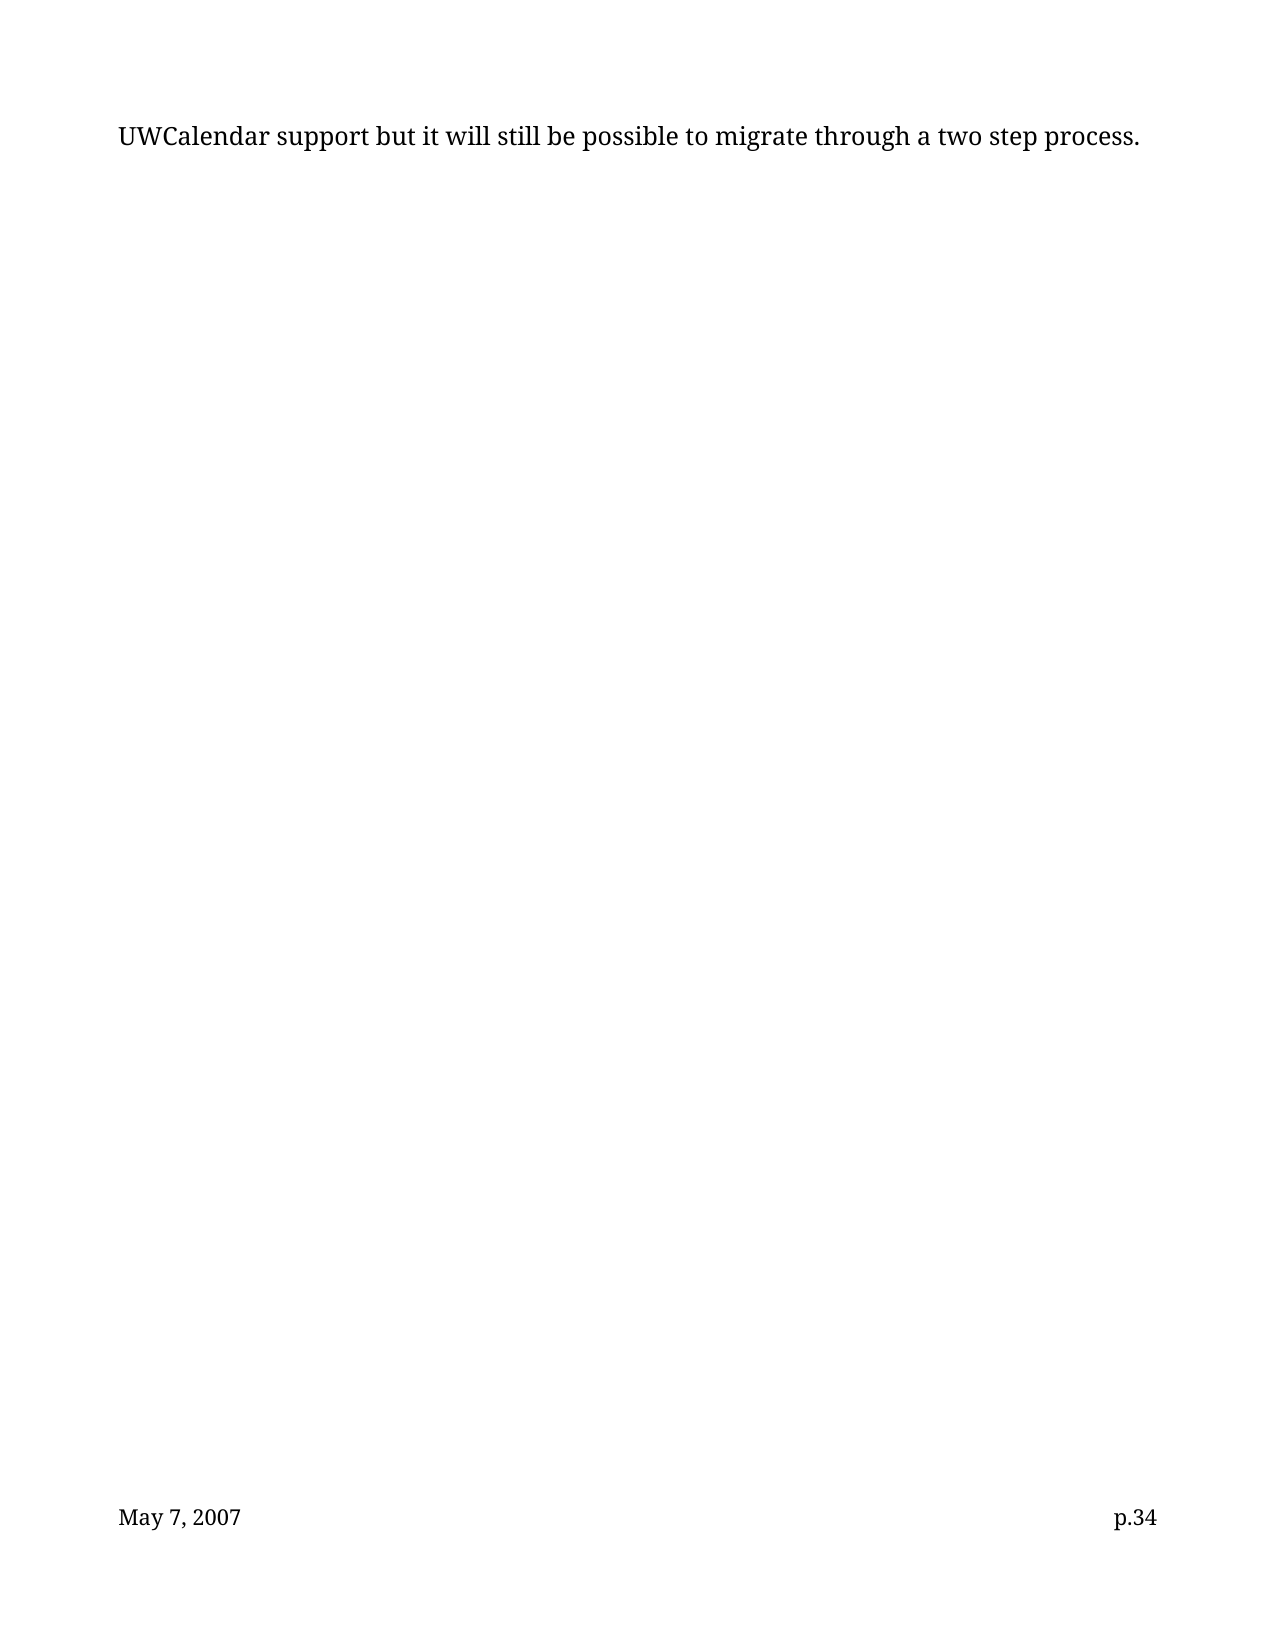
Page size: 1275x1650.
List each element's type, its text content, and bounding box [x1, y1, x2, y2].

text UWCalendar support but it will still be possible to migrate through a two step process. [118, 118, 1157, 152]
